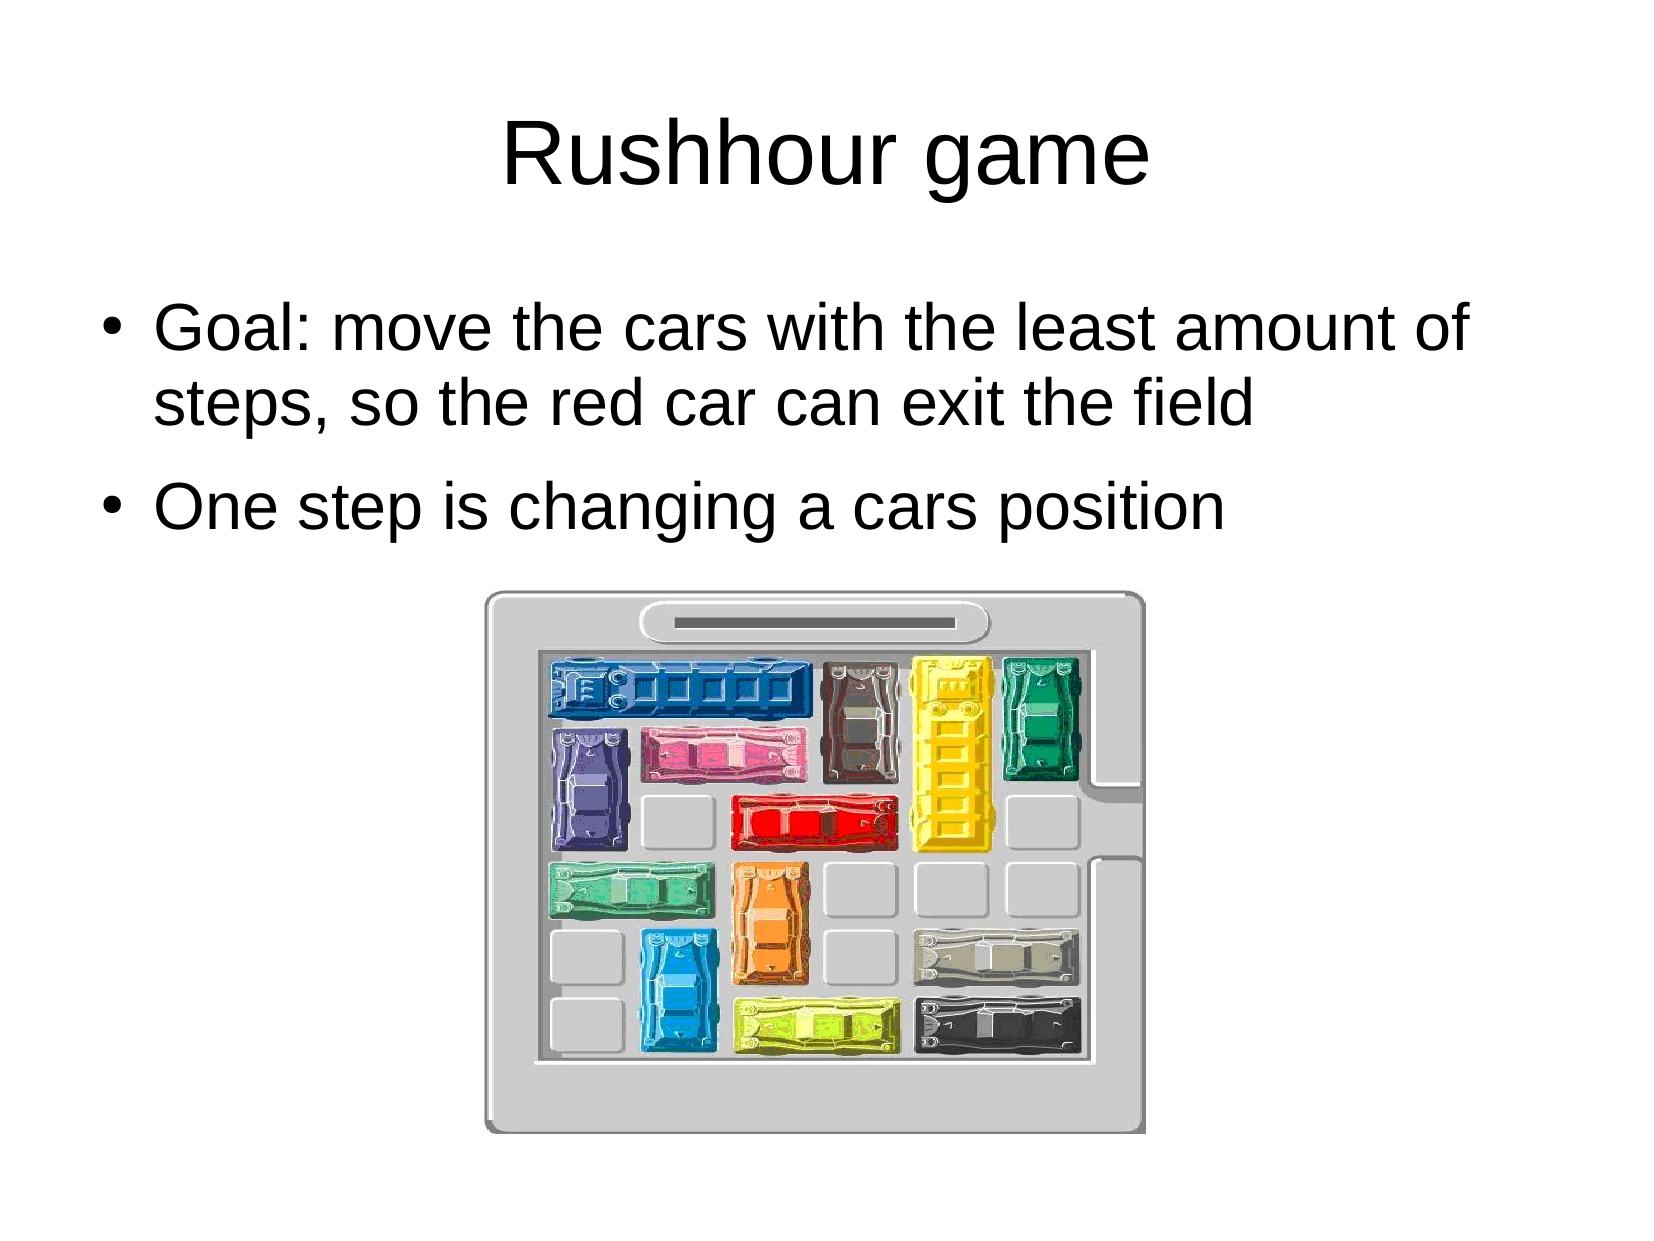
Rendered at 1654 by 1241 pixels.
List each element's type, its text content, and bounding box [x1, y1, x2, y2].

title Rushhour game [82, 49, 1571, 257]
list Goal: move the cars with the least amount of steps, so the red car can exit the field One step is changing a cars position [82, 290, 1571, 1109]
picture [484, 590, 1146, 1134]
